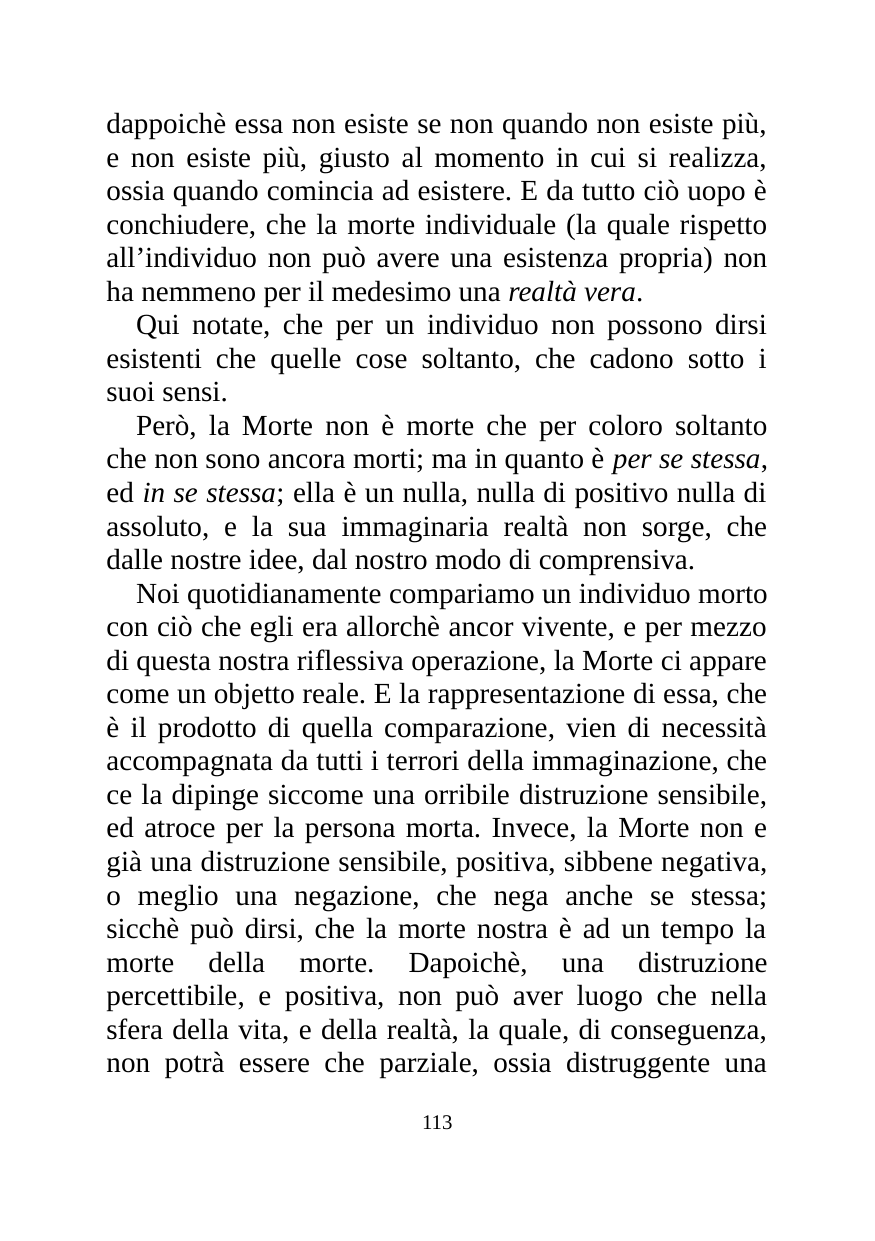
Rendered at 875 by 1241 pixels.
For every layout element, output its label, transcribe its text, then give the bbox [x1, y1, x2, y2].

text dappoichè essa non esiste se non quando non esiste più, e non esiste più, giusto al momento in cui si realizza, ossia quando comincia ad esistere. E da tutto ciò uopo è conchiudere, che la morte individuale (la quale rispetto all’individuo non può avere una esistenza propria) non ha nemmeno per il medesimo una realtà vera. [106, 106, 768, 307]
text Qui notate, che per un individuo non possono dirsi esistenti che quelle cose soltanto, che cadono sotto i suoi sensi. [106, 307, 768, 408]
text Però, la Morte non è morte che per coloro soltanto che non sono ancora morti; ma in quanto è per se stessa, ed in se stessa; ella è un nulla, nulla di positivo nulla di assoluto, e la sua immaginaria realtà non sorge, che dalle nostre idee, dal nostro modo di comprensiva. [106, 408, 768, 576]
text Noi quotidianamente compariamo un individuo morto con ciò che egli era allorchè ancor vivente, e per mezzo di questa nostra riflessiva operazione, la Morte ci appare come un objetto reale. E la rappresentazione di essa, che è il prodotto di quella comparazione, vien di necessità accompagnata da tutti i terrori della immaginazione, che ce la dipinge siccome una orribile distruzione sensibile, ed atroce per la persona morta. Invece, la Morte non e già una distruzione sensibile, positiva, sibbene negativa, o meglio una negazione, che nega anche se stessa; sicchè può dirsi, che la morte nostra è ad un tempo la morte della morte. Dapoichè, una distruzione percettibile, e positiva, non può aver luogo che nella sfera della vita, e della realtà, la quale, di conseguenza, non potrà essere che parziale, ossia distruggente una [106, 576, 768, 1079]
